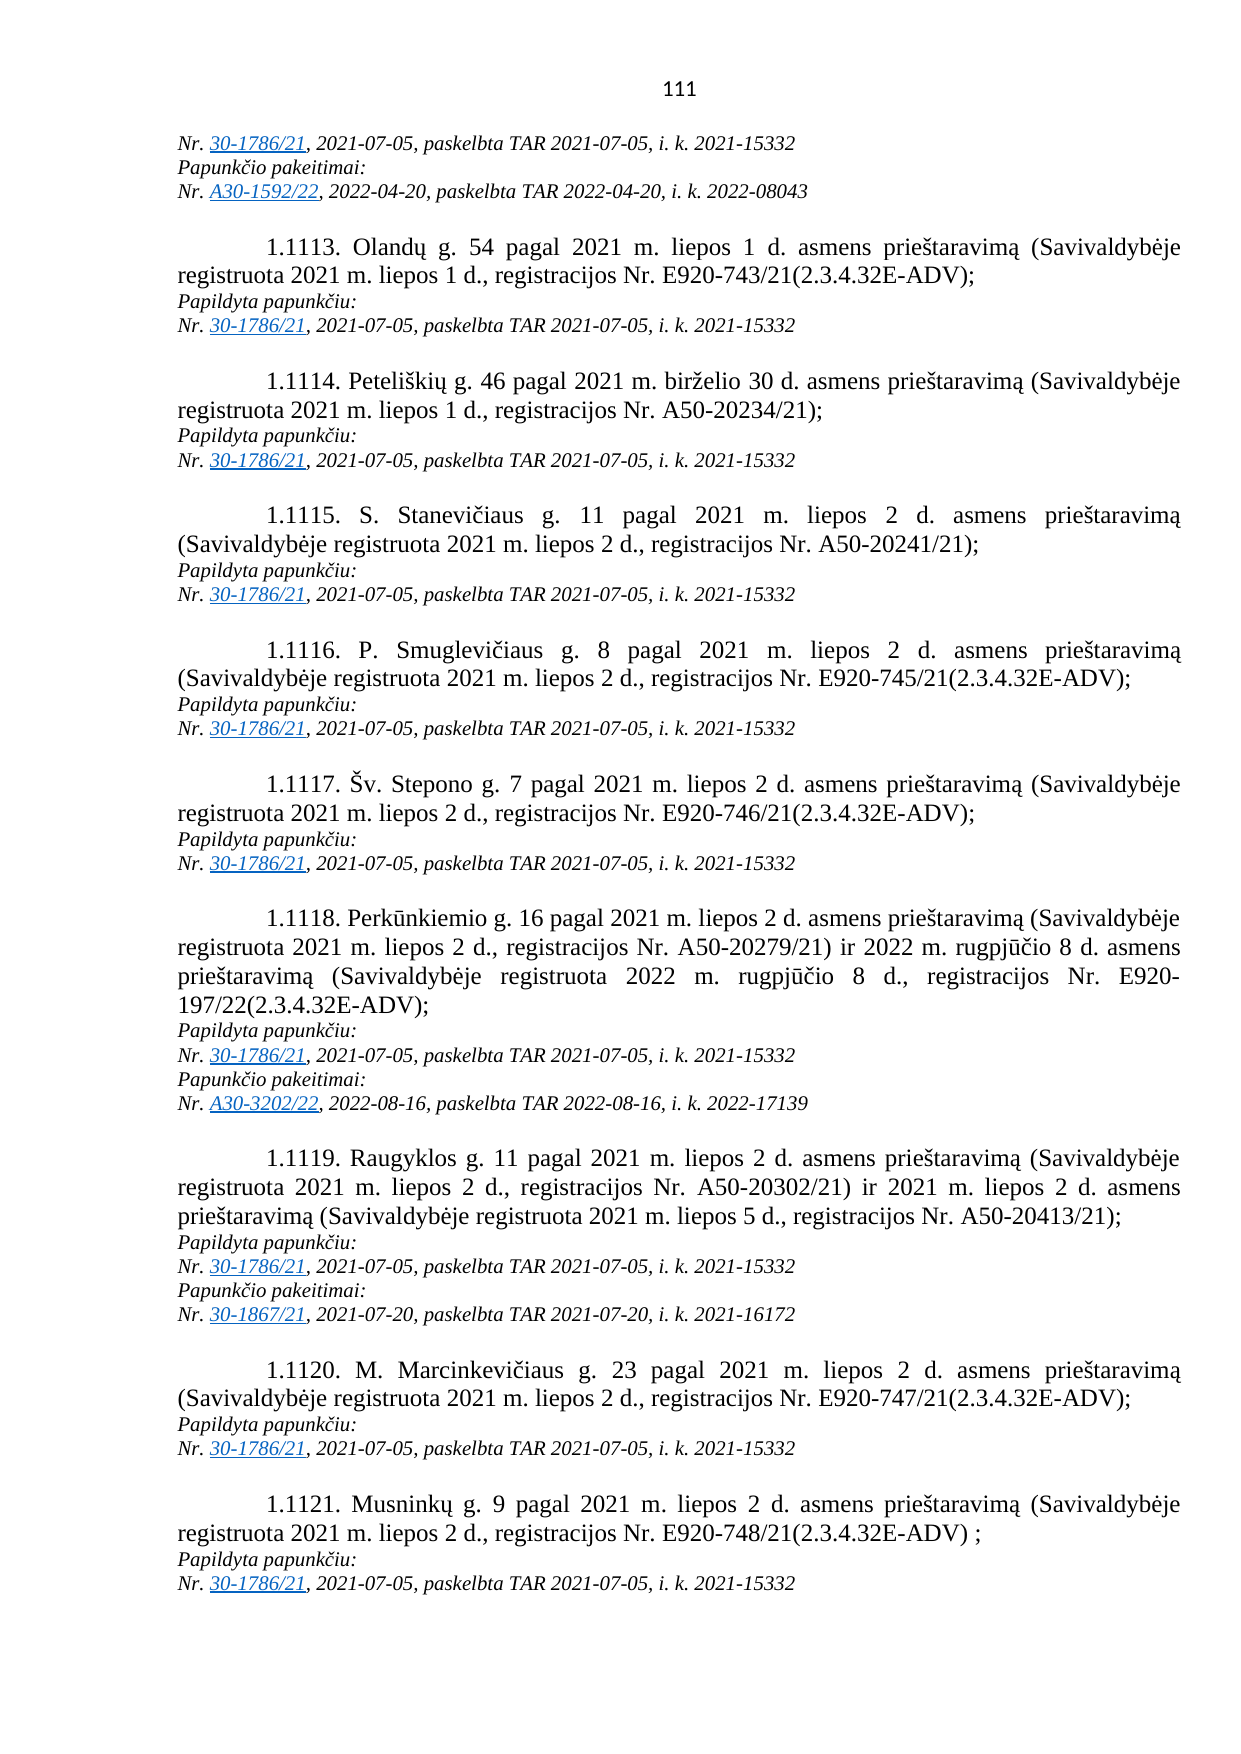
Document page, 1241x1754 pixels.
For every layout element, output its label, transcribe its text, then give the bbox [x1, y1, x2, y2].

text 1.1114. Peteliškių g. 46 pagal 2021 m. birželio 30 d. asmens prieštaravimą (Savivaldybėje registruota 2021 m. liepos 1 d., registracijos Nr. A50-20234/21); [177, 366, 1181, 423]
text 1.1119. Raugyklos g. 11 pagal 2021 m. liepos 2 d. asmens prieštaravimą (Savivaldybėje registruota 2021 m. liepos 2 d., registracijos Nr. A50-20302/21) ir 2021 m. liepos 2 d. asmens prieštaravimą (Savivaldybėje registruota 2021 m. liepos 5 d., registracijos Nr. A50-20413/21); [177, 1143, 1181, 1230]
text Papunkčio pakeitimai: [177, 155, 1181, 179]
text 1.1115. S. Stanevičiaus g. 11 pagal 2021 m. liepos 2 d. asmens prieštaravimą (Savivaldybėje registruota 2021 m. liepos 2 d., registracijos Nr. A50-20241/21); [177, 500, 1181, 558]
text Nr. 30-1786/21, 2021-07-05, paskelbta TAR 2021-07-05, i. k. 2021-15332 [177, 1042, 1181, 1067]
text Nr. 30-1786/21, 2021-07-05, paskelbta TAR 2021-07-05, i. k. 2021-15332 [177, 716, 1181, 740]
text Nr. 30-1786/21, 2021-07-05, paskelbta TAR 2021-07-05, i. k. 2021-15332 [177, 1571, 1181, 1595]
text Papildyta papunkčiu: [177, 1547, 1181, 1571]
text Papunkčio pakeitimai: [177, 1067, 1181, 1091]
text 1.1118. Perkūnkiemio g. 16 pagal 2021 m. liepos 2 d. asmens prieštaravimą (Savivaldybėje registruota 2021 m. liepos 2 d., registracijos Nr. A50-20279/21) ir 2022 m. rugpjūčio 8 d. asmens prieštaravimą (Savivaldybėje registruota 2022 m. rugpjūčio 8 d., registracijos Nr. E920-197/22(2.3.4.32E-ADV); [177, 903, 1181, 1018]
text Nr. 30-1786/21, 2021-07-05, paskelbta TAR 2021-07-05, i. k. 2021-15332 [177, 1436, 1181, 1460]
text Papildyta papunkčiu: [177, 827, 1181, 851]
text 1.1116. P. Smuglevičiaus g. 8 pagal 2021 m. liepos 2 d. asmens prieštaravimą (Savivaldybėje registruota 2021 m. liepos 2 d., registracijos Nr. E920-745/21(2.3.4.32E-ADV); [177, 635, 1181, 692]
text 1.1113. Olandų g. 54 pagal 2021 m. liepos 1 d. asmens prieštaravimą (Savivaldybėje registruota 2021 m. liepos 1 d., registracijos Nr. E920-743/21(2.3.4.32E-ADV); [177, 232, 1181, 289]
text Nr. 30-1786/21, 2021-07-05, paskelbta TAR 2021-07-05, i. k. 2021-15332 [177, 582, 1181, 606]
text Papildyta papunkčiu: [177, 289, 1181, 313]
text 1.1117. Šv. Stepono g. 7 pagal 2021 m. liepos 2 d. asmens prieštaravimą (Savivaldybėje registruota 2021 m. liepos 2 d., registracijos Nr. E920-746/21(2.3.4.32E-ADV); [177, 769, 1181, 827]
text Papildyta papunkčiu: [177, 1018, 1181, 1042]
text Nr. 30-1786/21, 2021-07-05, paskelbta TAR 2021-07-05, i. k. 2021-15332 [177, 131, 1181, 155]
text Nr. 30-1786/21, 2021-07-05, paskelbta TAR 2021-07-05, i. k. 2021-15332 [177, 1254, 1181, 1278]
text Papildyta papunkčiu: [177, 692, 1181, 716]
text Nr. 30-1867/21, 2021-07-20, paskelbta TAR 2021-07-20, i. k. 2021-16172 [177, 1302, 1181, 1326]
text Papildyta papunkčiu: [177, 558, 1181, 582]
text Nr. A30-1592/22, 2022-04-20, paskelbta TAR 2022-04-20, i. k. 2022-08043 [177, 179, 1181, 203]
text Papildyta papunkčiu: [177, 1230, 1181, 1254]
text Nr. 30-1786/21, 2021-07-05, paskelbta TAR 2021-07-05, i. k. 2021-15332 [177, 851, 1181, 875]
text Papunkčio pakeitimai: [177, 1278, 1181, 1302]
text Nr. A30-3202/22, 2022-08-16, paskelbta TAR 2022-08-16, i. k. 2022-17139 [177, 1091, 1181, 1115]
text 1.1121. Musninkų g. 9 pagal 2021 m. liepos 2 d. asmens prieštaravimą (Savivaldybėje registruota 2021 m. liepos 2 d., registracijos Nr. E920-748/21(2.3.4.32E-ADV) ; [177, 1489, 1181, 1547]
text Papildyta papunkčiu: [177, 423, 1181, 447]
text Nr. 30-1786/21, 2021-07-05, paskelbta TAR 2021-07-05, i. k. 2021-15332 [177, 447, 1181, 472]
text 1.1120. M. Marcinkevičiaus g. 23 pagal 2021 m. liepos 2 d. asmens prieštaravimą (Savivaldybėje registruota 2021 m. liepos 2 d., registracijos Nr. E920-747/21(2.3.4.32E-ADV); [177, 1355, 1181, 1412]
text Papildyta papunkčiu: [177, 1412, 1181, 1436]
text Nr. 30-1786/21, 2021-07-05, paskelbta TAR 2021-07-05, i. k. 2021-15332 [177, 313, 1181, 337]
